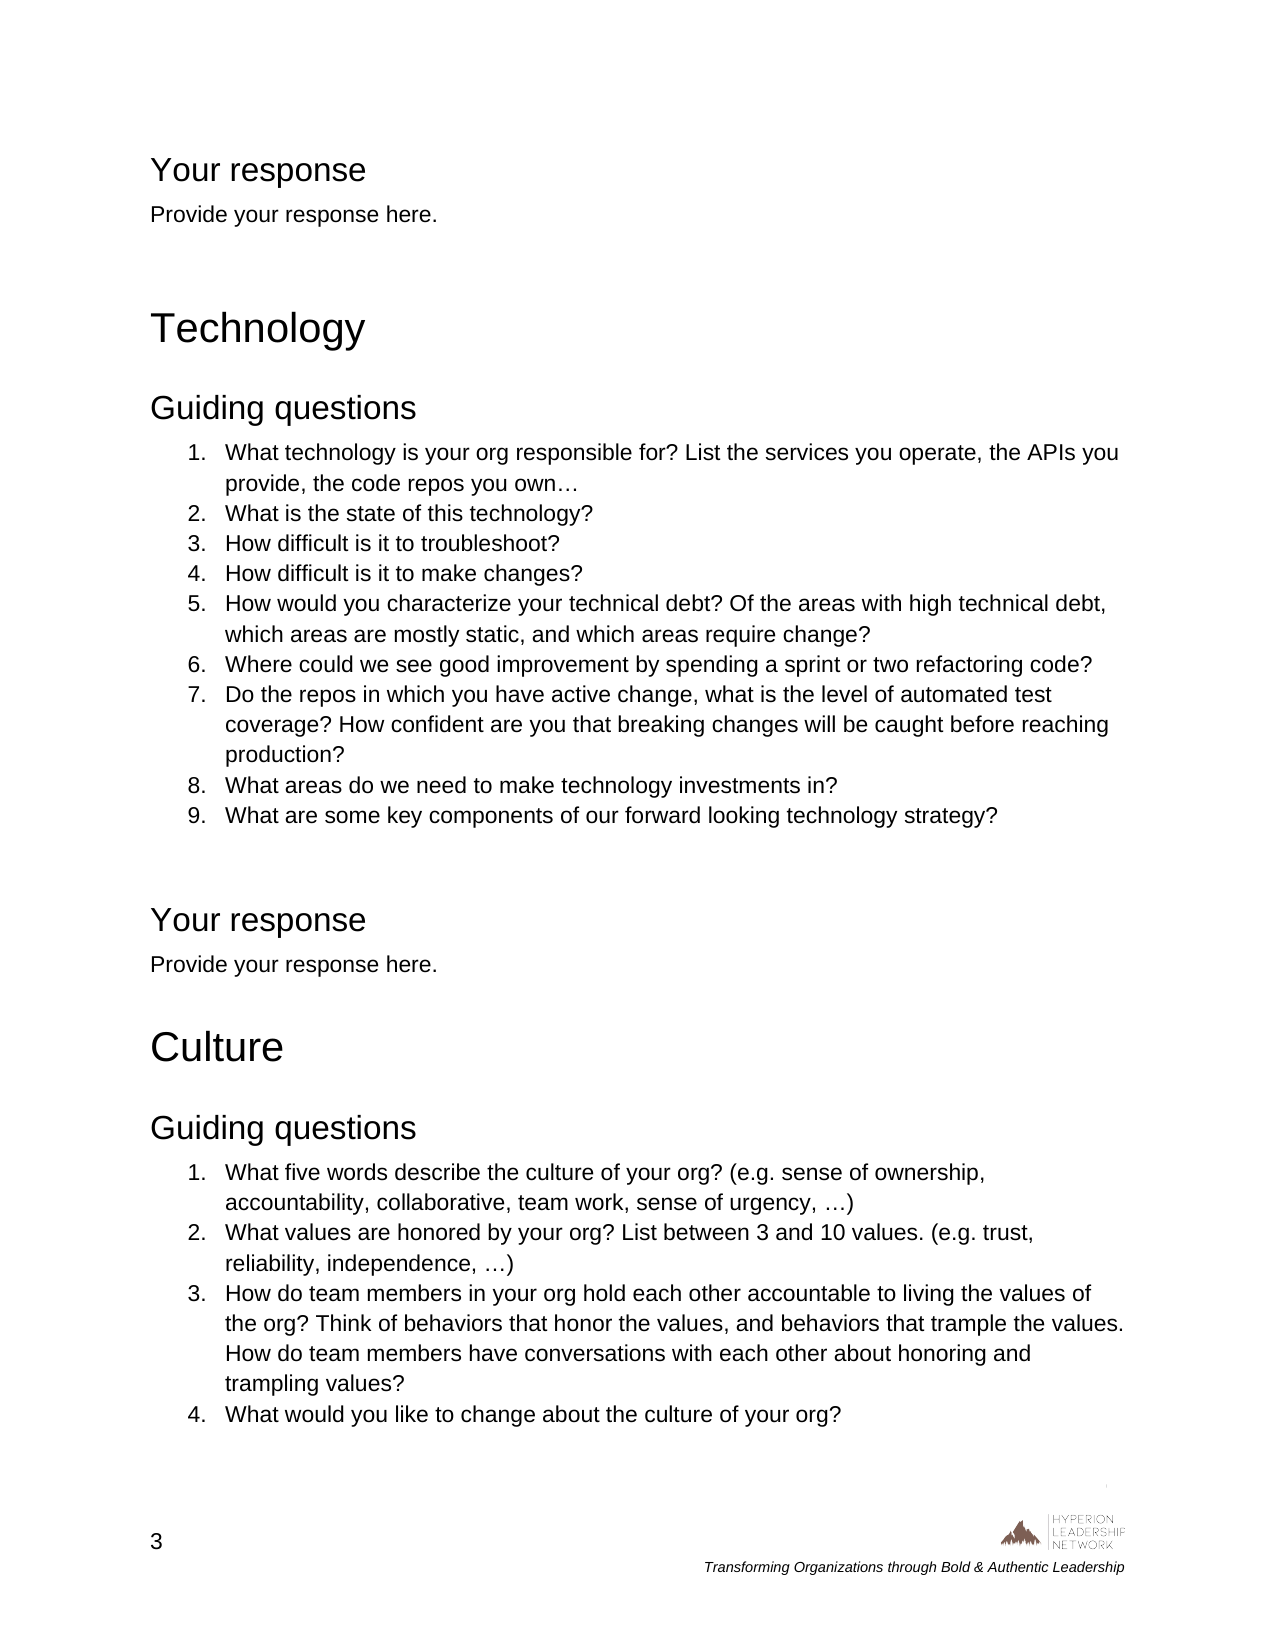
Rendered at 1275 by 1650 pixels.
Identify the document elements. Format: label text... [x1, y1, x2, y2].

list How difficult is it to troubleshoot? [187, 530, 1125, 556]
list Where could we see good improvement by spending a sprint or two refactoring code? [187, 651, 1125, 677]
subtitle Guiding questions [150, 388, 1125, 427]
list How do team members in your org hold each other accountable to living the values of the org? Think of behaviors that honor the values, and behaviors that trample the values. How do team members have conversations with each other about honoring and trampling values? [187, 1280, 1125, 1397]
subtitle Guiding questions [150, 1108, 1125, 1146]
list What are some key components of our forward looking technology strategy? [187, 802, 1125, 828]
list Do the repos in which you have active change, what is the level of automated test coverage? How confident are you that breaking changes will be caught before reaching production? [187, 681, 1125, 768]
list What values are honored by your org? List between 3 and 10 values. (e.g. trust, reliability, independence, …) [187, 1219, 1125, 1276]
picture [1000, 1514, 1125, 1550]
list What five words describe the culture of your org? (e.g. sense of ownership, accountability, collaborative, team work, sense of urgency, …) [187, 1159, 1125, 1216]
list How would you characterize your technical debt? Of the areas with high technical debt, which areas are mostly static, and which areas require change? [187, 590, 1125, 647]
text Provide your response here. [150, 951, 1125, 977]
list What is the state of this technology? [187, 500, 1125, 526]
list What technology is your org responsible for? List the services you operate, the APIs you provide, the code repos you own… [187, 439, 1125, 496]
list How difficult is it to make changes? [187, 560, 1125, 587]
text Provide your response here. [150, 201, 1125, 227]
subtitle Technology [150, 303, 1125, 351]
list What areas do we need to make technology investments in? [187, 772, 1125, 798]
list What would you like to change about the culture of your org? [187, 1401, 1125, 1427]
subtitle Your response [150, 900, 1125, 938]
subtitle Your response [150, 150, 1125, 188]
subtitle Culture [150, 1023, 1125, 1071]
